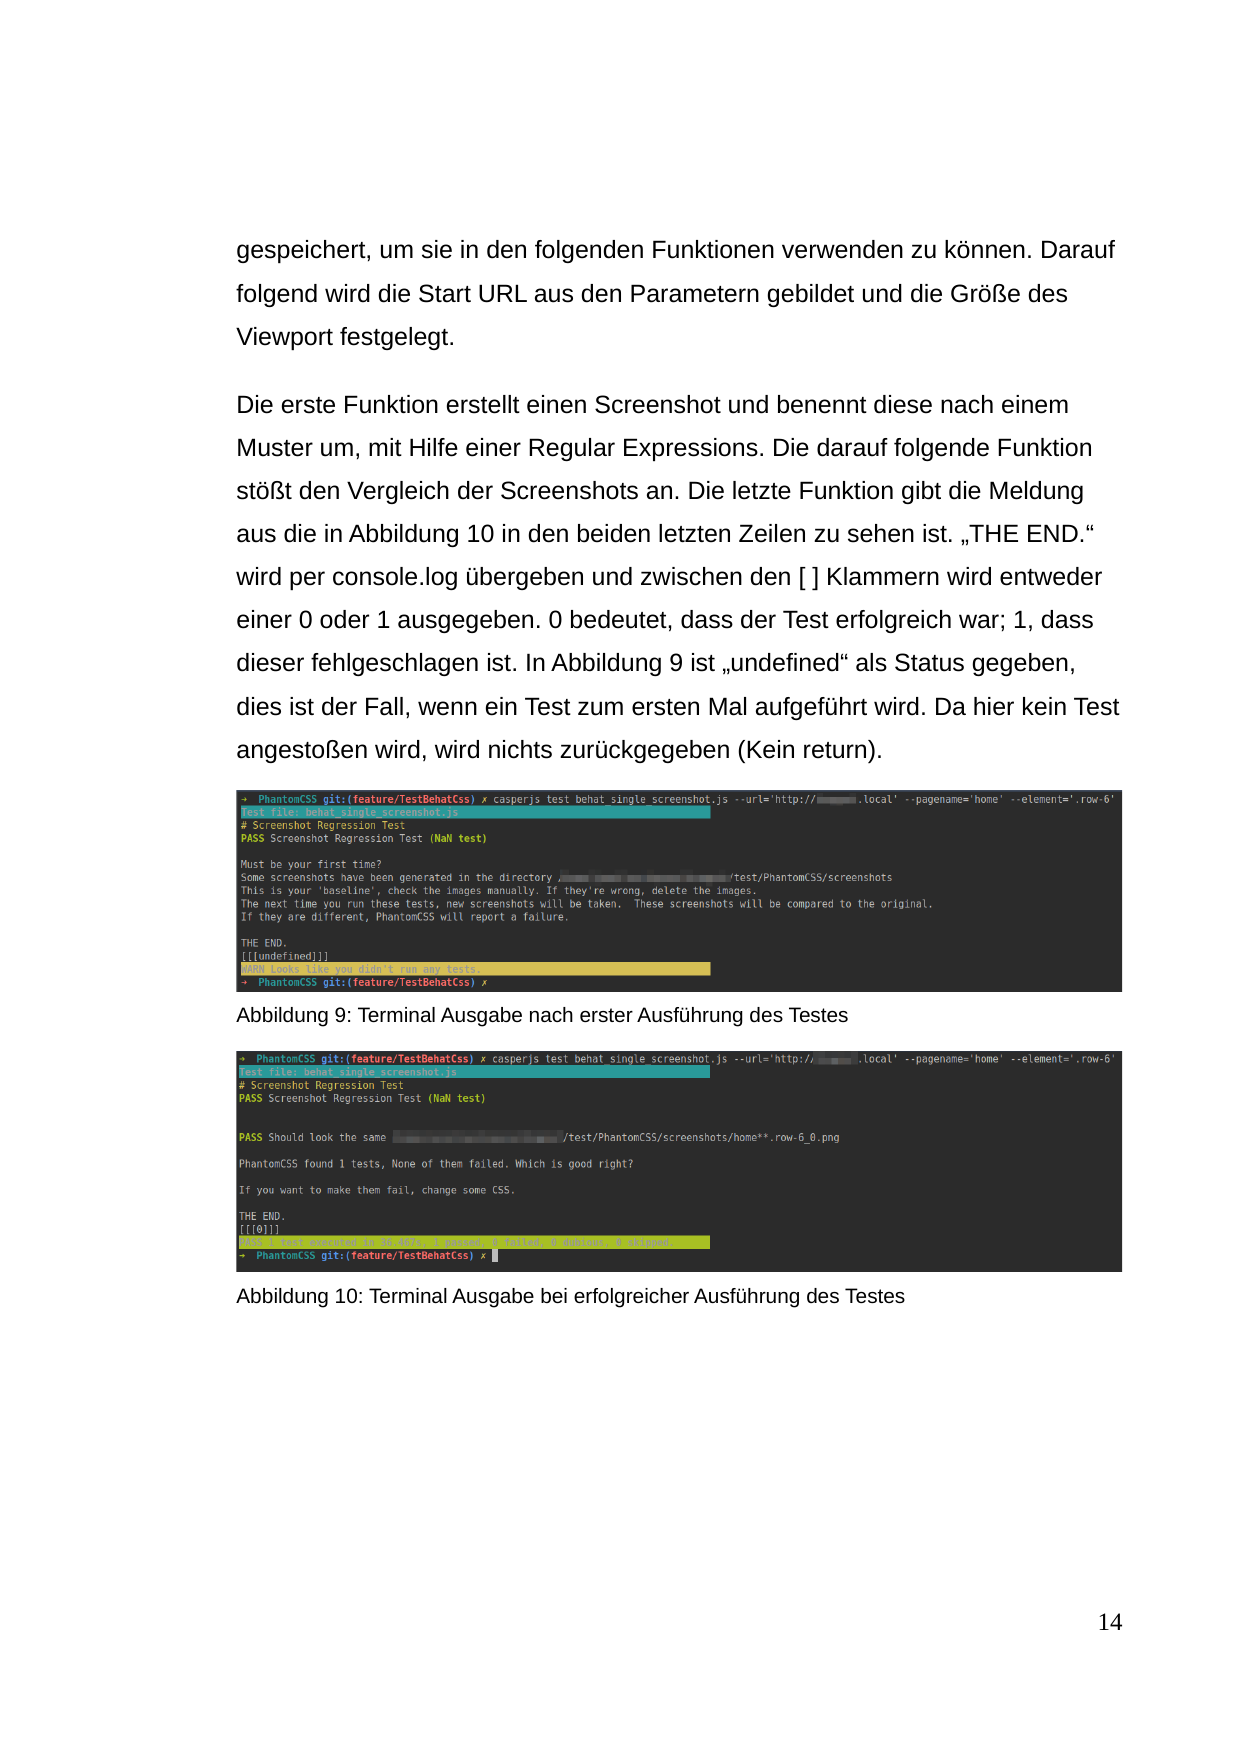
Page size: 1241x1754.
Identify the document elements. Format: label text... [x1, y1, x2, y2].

picture [236, 1051, 1123, 1272]
text Abbildung 10: Terminal Ausgabe bei erfolgreicher Ausführung des Testes [236, 1272, 1122, 1308]
picture [236, 790, 1123, 992]
text Abbildung 9: Terminal Ausgabe nach erster Ausführung des Testes [236, 992, 1122, 1027]
text Die erste Funktion erstellt einen Screenshot und benennt diese nach einem Muster um, mit Hilfe einer Regular Expressions. Die darauf folgende Funktion stößt den Vergleich der Screenshots an. Die letzte Funktion gibt die Meldung aus die in Abbildung 10 in den beiden letzten Zeilen zu sehen ist. „THE END.“ wird per console.log übergeben und zwischen den [ ] Klammern wird entweder einer 0 oder 1 ausgegeben. 0 bedeutet, dass der Test erfolgreich war; 1, dass dieser fehlgeschlagen ist. In Abbildung 9 ist „undefined“ als Status gegeben, dies ist der Fall, wenn ein Test zum ersten Mal aufgeführt wird. Da hier kein Test angestoßen wird, wird nichts zurückgegeben (Kein return). [236, 389, 1122, 763]
text gespeichert, um sie in den folgenden Funktionen verwenden zu können. Darauf folgend wird die Start URL aus den Parametern gebildet und die Größe des Viewport festgelegt. [236, 235, 1122, 350]
